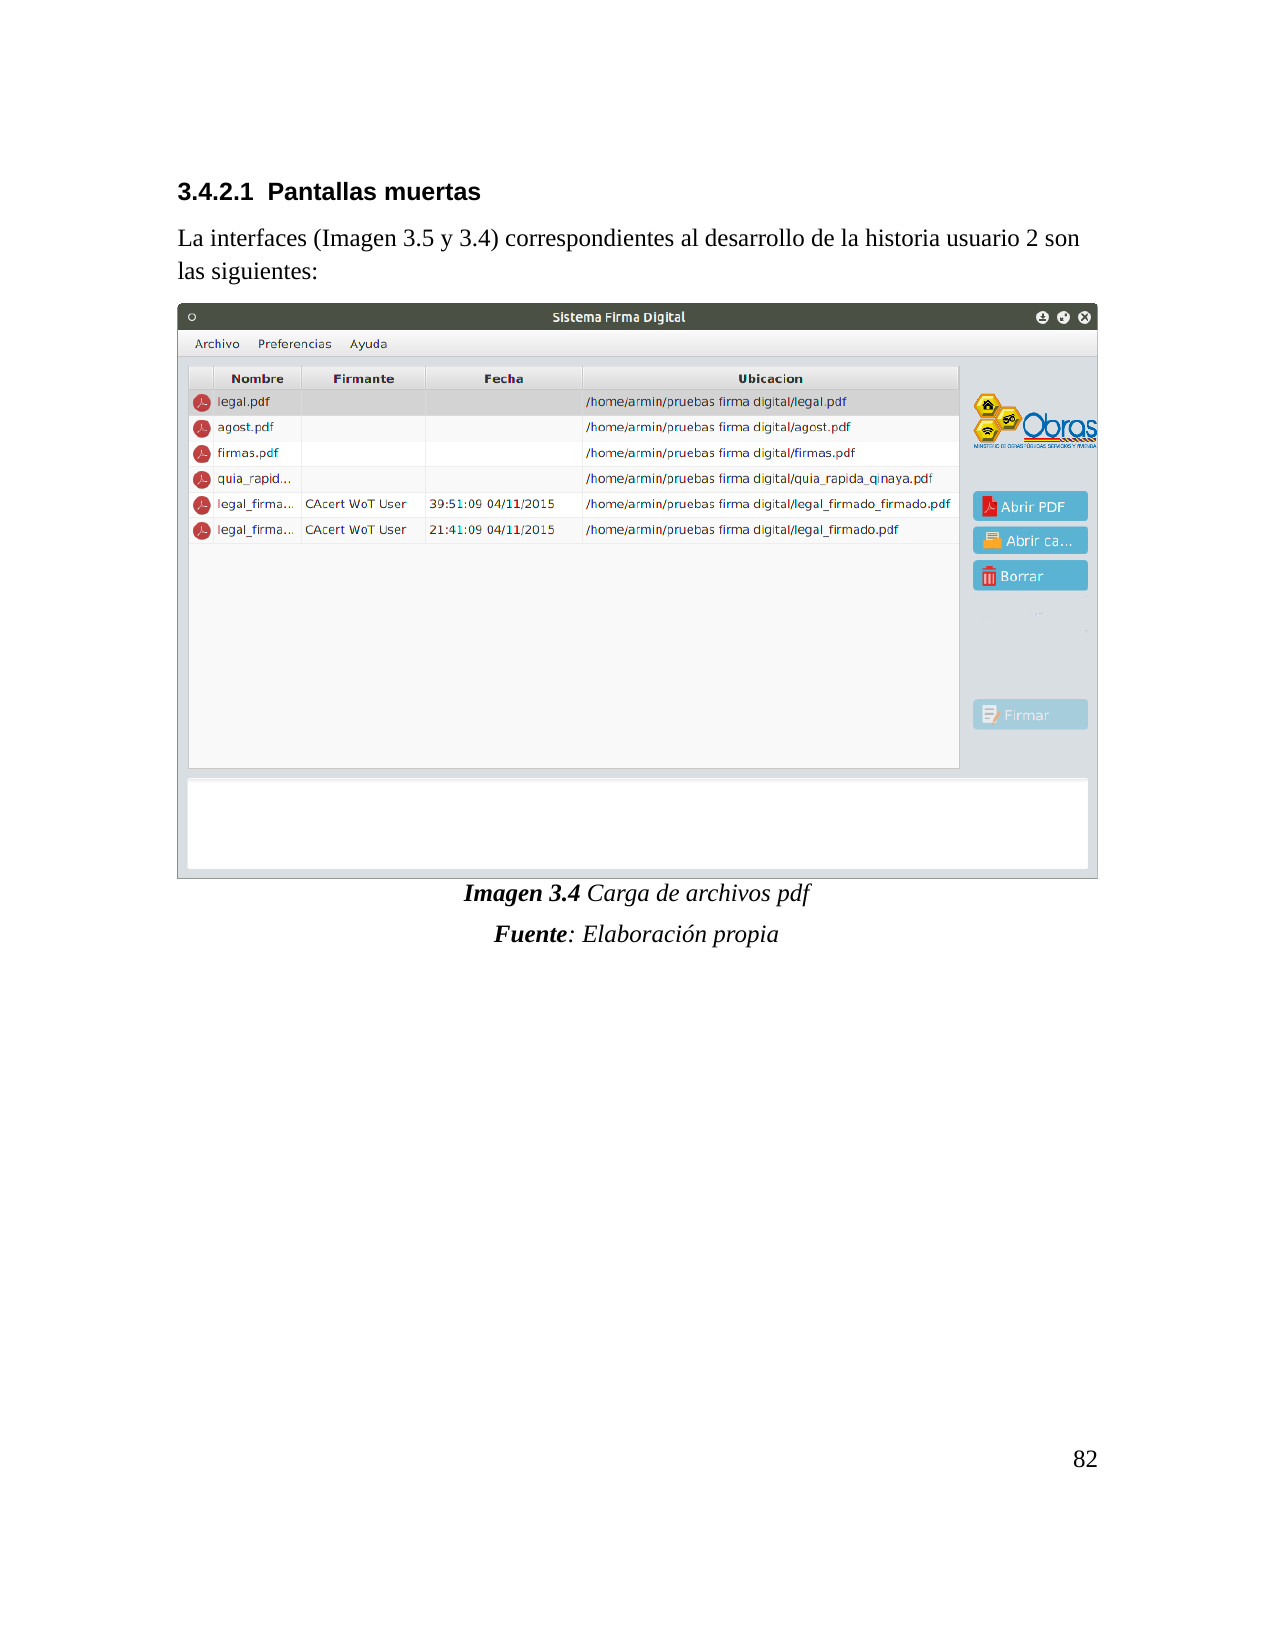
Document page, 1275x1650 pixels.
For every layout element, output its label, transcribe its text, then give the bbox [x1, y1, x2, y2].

text Fuente: Elaboración propia [177, 919, 1098, 948]
subtitle Pantallas muertas [177, 177, 1098, 206]
picture [177, 303, 1098, 879]
text La interfaces (Imagen 3.5 y 3.4) correspondientes al desarrollo de la historia usuario 2 son las siguientes: [177, 223, 1098, 284]
text Imagen 3.4 Carga de archivos pdf [177, 879, 1098, 907]
